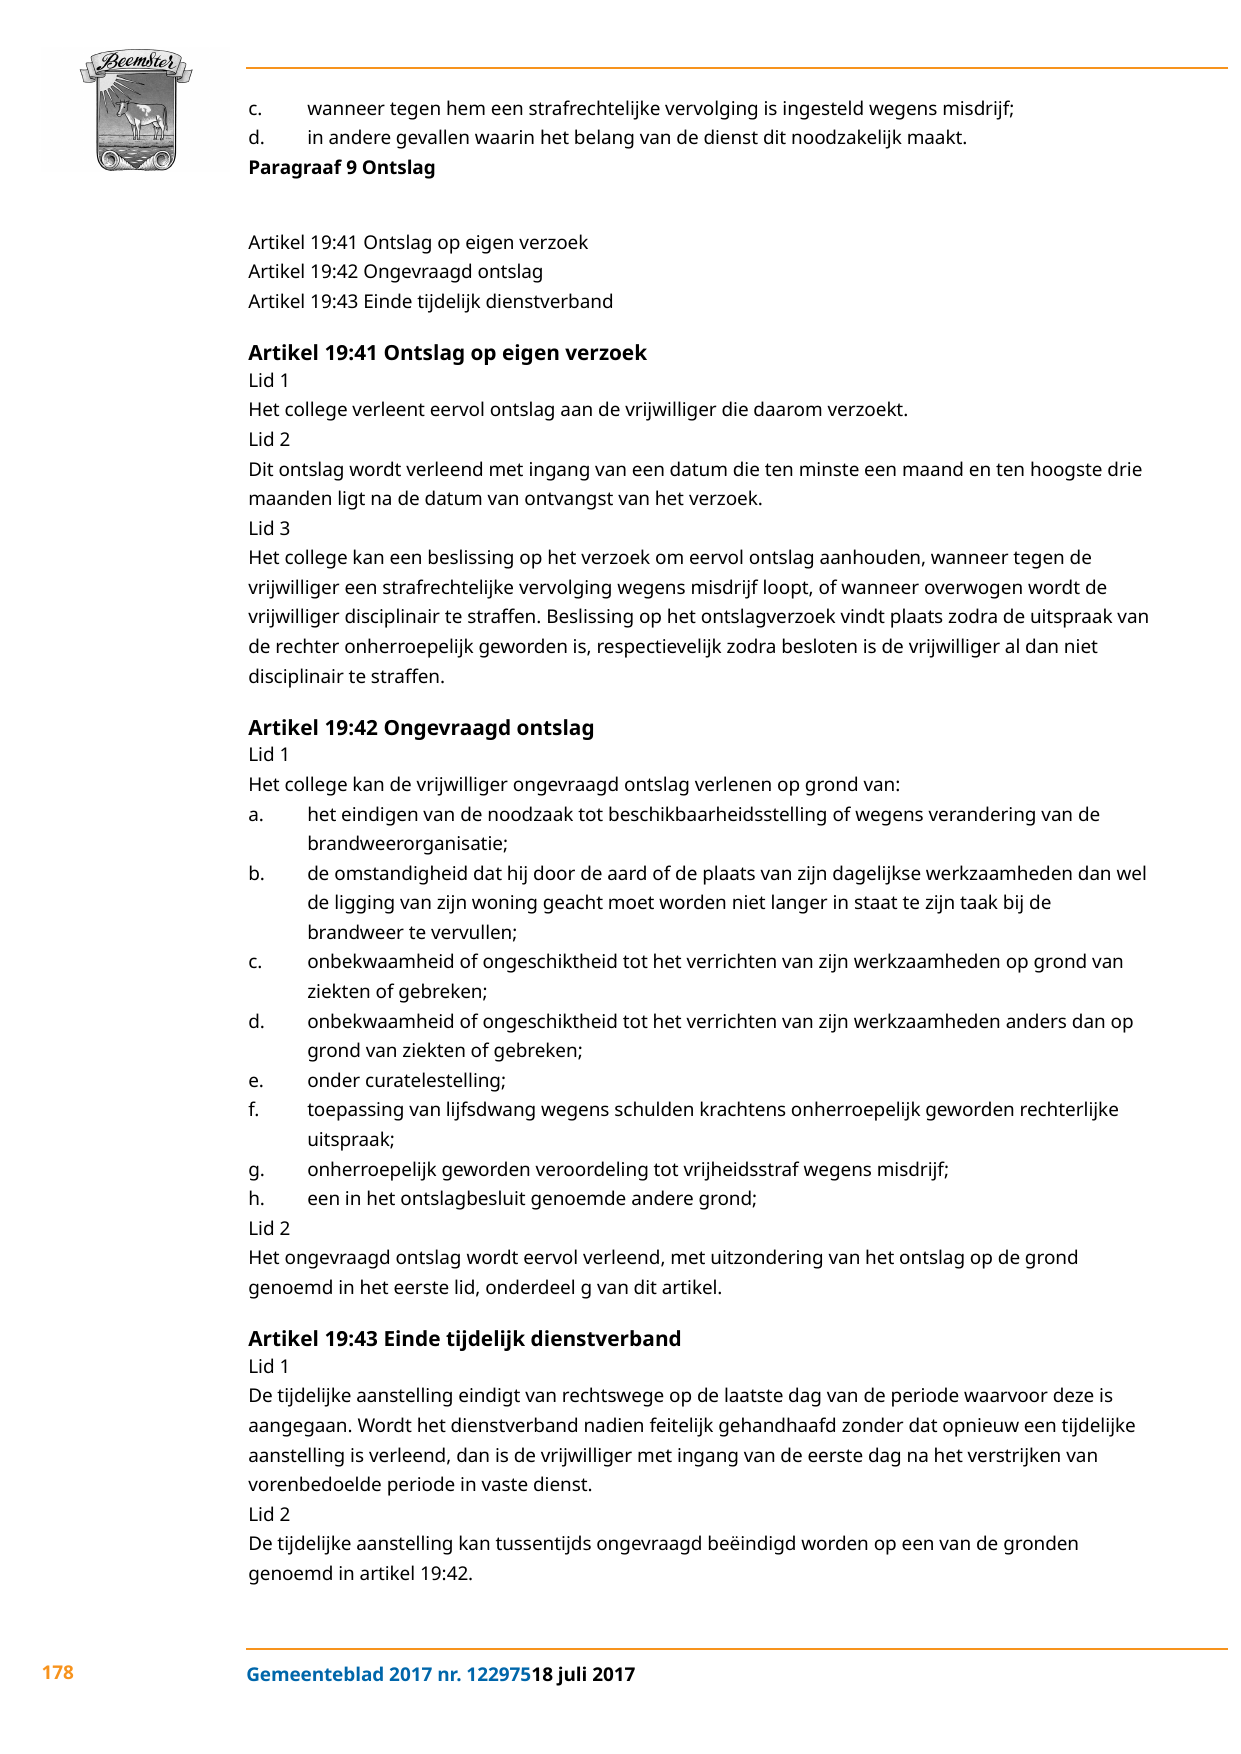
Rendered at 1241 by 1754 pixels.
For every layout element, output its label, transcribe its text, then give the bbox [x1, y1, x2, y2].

list een in het ontslagbesluit genoemde andere grond; [248, 1185, 1152, 1211]
text Artikel 19:41 Ontslag op eigen verzoek [248, 338, 1152, 367]
text Lid 1 [248, 1353, 1152, 1379]
text Artikel 19:42 Ongevraagd ontslag [248, 258, 1152, 284]
text De tijdelijke aanstelling eindigt van rechtswege op de laatste dag van de periode waarvoor deze is aangegaan. Wordt het dienstverband nadien feitelijk gehandhaafd zonder dat opnieuw een tijdelijke aanstelling is verleend, dan is de vrijwilliger met ingang van de eerste dag na het verstrijken van vorenbedoelde periode in vaste dienst. [248, 1383, 1152, 1497]
text Lid 1 [248, 742, 1152, 767]
text Lid 2 [248, 1501, 1152, 1527]
text Lid 3 [248, 515, 1152, 541]
list onder curatelestelling; [248, 1067, 1152, 1093]
list wanneer tegen hem een strafrechtelijke vervolging is ingesteld wegens misdrijf; [248, 95, 1152, 121]
text Paragraaf 9 Ontslag [248, 154, 1152, 180]
list het eindigen van de noodzaak tot beschikbaarheidsstelling of wegens verandering van de brandweerorganisatie; [248, 801, 1152, 856]
text Artikel 19:43 Einde tijdelijk dienstverband [248, 288, 1152, 314]
text De tijdelijke aanstelling kan tussentijds ongevraagd beëindigd worden op een van de gronden genoemd in artikel 19:42. [248, 1531, 1152, 1586]
list onbekwaamheid of ongeschiktheid tot het verrichten van zijn werkzaamheden anders dan op grond van ziekten of gebreken; [248, 1008, 1152, 1063]
text Dit ontslag wordt verleend met ingang van een datum die ten minste een maand en ten hoogste drie maanden ligt na de datum van ontvangst van het verzoek. [248, 456, 1152, 511]
text Artikel 19:43 Einde tijdelijk dienstverband [248, 1324, 1152, 1353]
text Het college kan een beslissing op het verzoek om eervol ontslag aanhouden, wanneer tegen de vrijwilliger een strafrechtelijke vervolging wegens misdrijf loopt, of wanneer overwogen wordt de vrijwilliger disciplinair te straffen. Beslissing op het ontslagverzoek vindt plaats zodra de uitspraak van de rechter onherroepelijk geworden is, respectievelijk zodra besloten is de vrijwilliger al dan niet disciplinair te straffen. [248, 544, 1152, 688]
list toepassing van lijfsdwang wegens schulden krachtens onherroepelijk geworden rechterlijke uitspraak; [248, 1097, 1152, 1152]
picture [41, 47, 231, 172]
text Het ongevraagd ontslag wordt eervol verleend, met uitzondering van het ontslag op de grond genoemd in het eerste lid, onderdeel g van dit artikel. [248, 1244, 1152, 1300]
list de omstandigheid dat hij door de aard of de plaats van zijn dagelijkse werkzaamheden dan wel de ligging van zijn woning geacht moet worden niet langer in staat te zijn taak bij de brandweer te vervullen; [248, 860, 1152, 945]
text Het college verleent eervol ontslag aan de vrijwilliger die daarom verzoekt. [248, 397, 1152, 422]
list onherroepelijk geworden veroordeling tot vrijheidsstraf wegens misdrijf; [248, 1156, 1152, 1182]
list onbekwaamheid of ongeschiktheid tot het verrichten van zijn werkzaamheden op grond van ziekten of gebreken; [248, 949, 1152, 1004]
text Lid 2 [248, 1215, 1152, 1241]
text Lid 1 [248, 367, 1152, 393]
text Lid 2 [248, 426, 1152, 452]
text Artikel 19:41 Ontslag op eigen verzoek [248, 229, 1152, 255]
text Het college kan de vrijwilliger ongevraagd ontslag verlenen op grond van: [248, 771, 1152, 797]
text Artikel 19:42 Ongevraagd ontslag [248, 713, 1152, 742]
list in andere gevallen waarin het belang van de dienst dit noodzakelijk maakt. [248, 124, 1152, 150]
